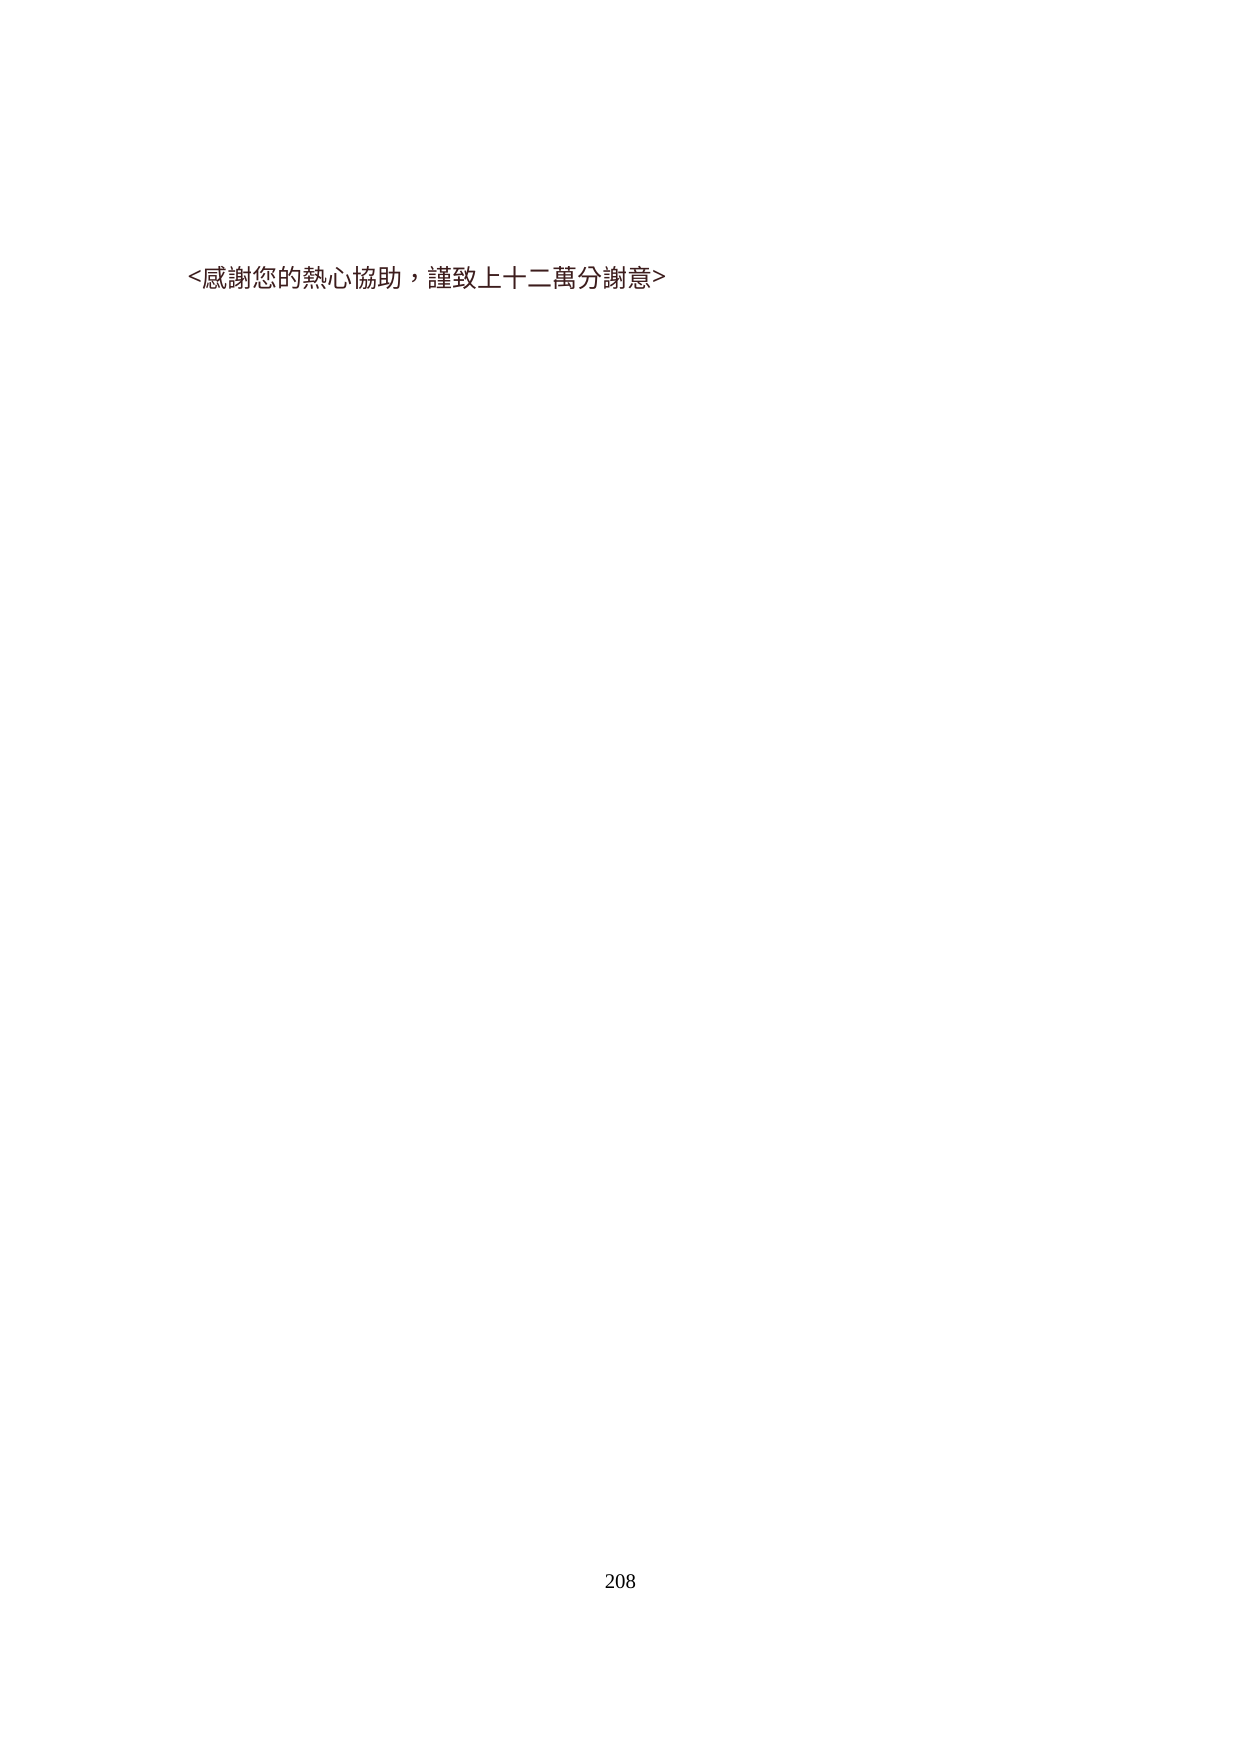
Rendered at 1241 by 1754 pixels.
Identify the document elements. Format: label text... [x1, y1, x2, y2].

text <感謝您的熱心協助，謹致上十二萬分謝意> [187, 234, 1053, 297]
